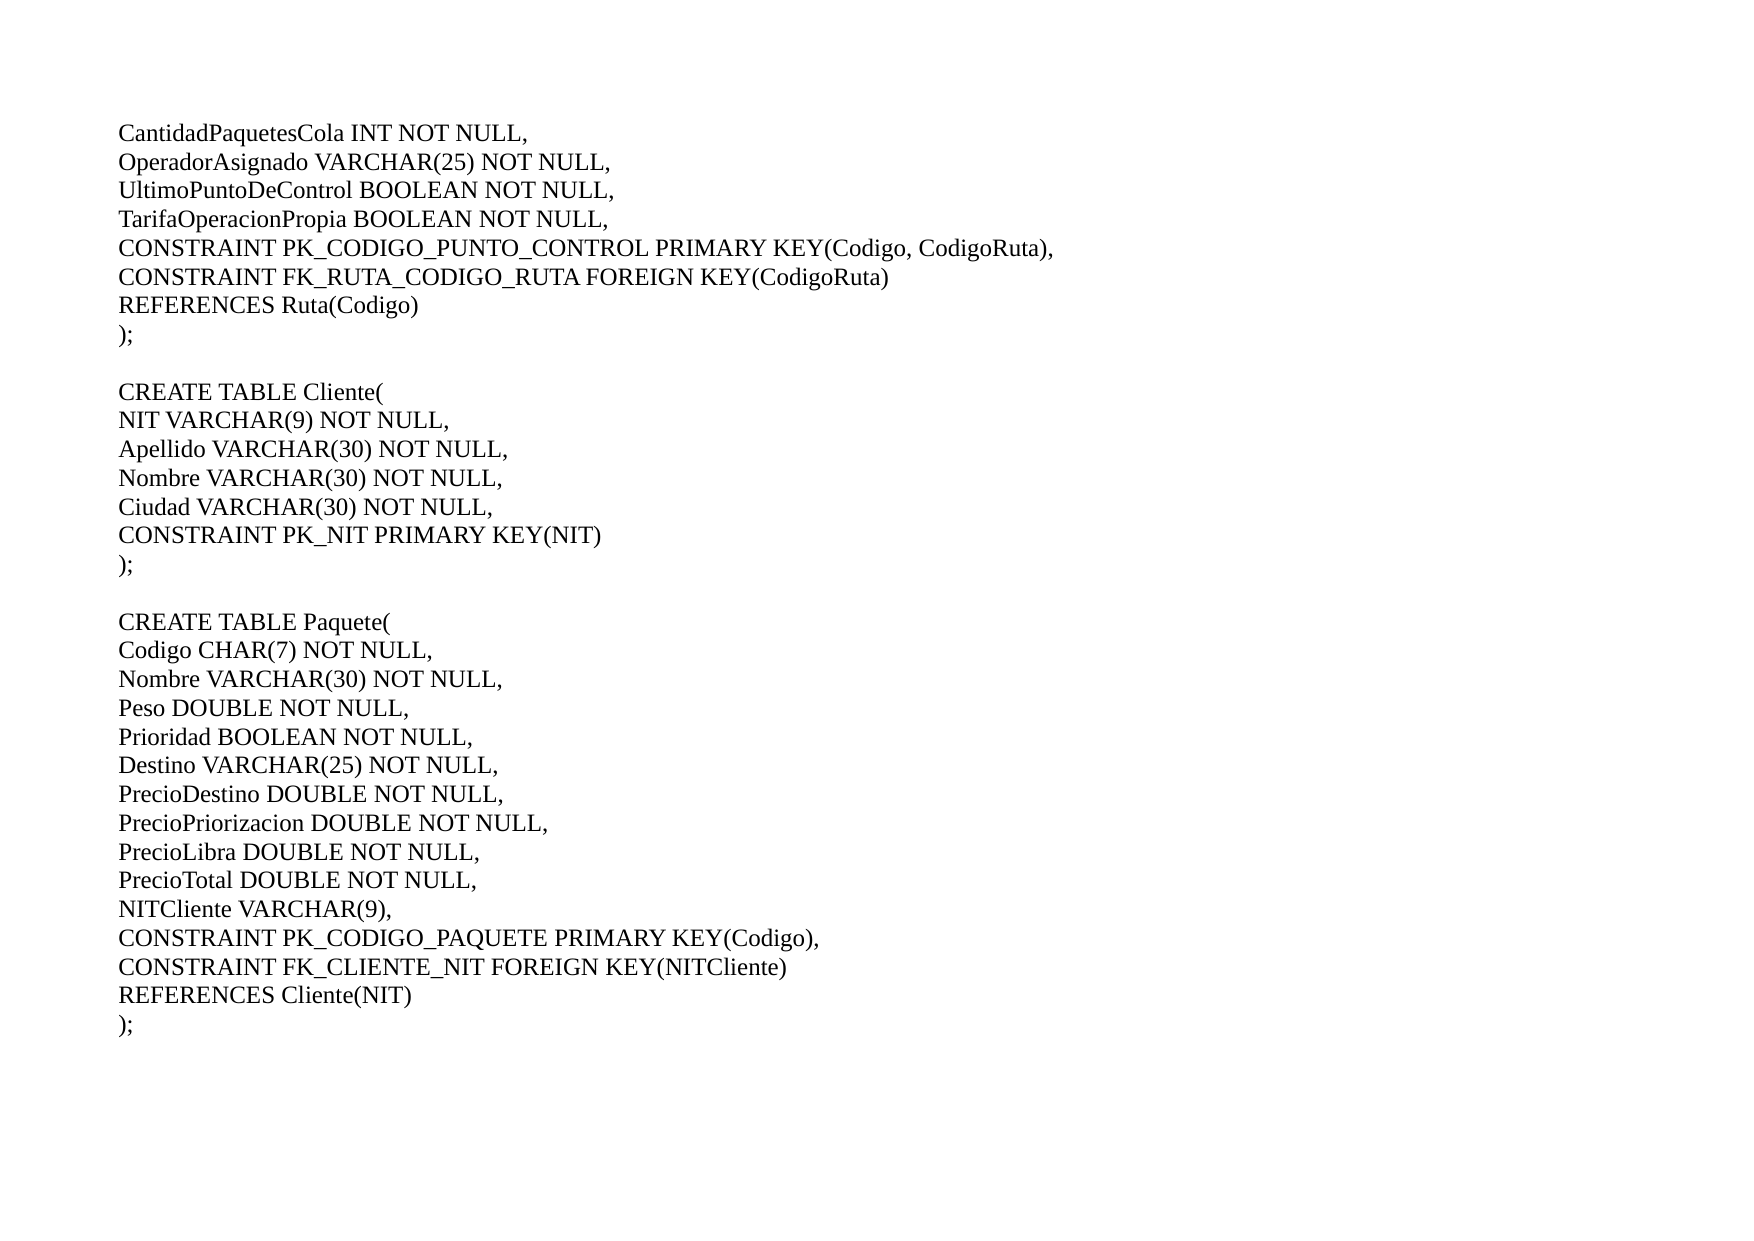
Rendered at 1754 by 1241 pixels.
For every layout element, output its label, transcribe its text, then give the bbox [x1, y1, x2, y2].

text PrecioPriorizacion DOUBLE NOT NULL, [118, 808, 1636, 837]
text ); [118, 1009, 1636, 1038]
text CONSTRAINT FK_CLIENTE_NIT FOREIGN KEY(NITCliente) [118, 952, 1636, 981]
text CONSTRAINT FK_RUTA_CODIGO_RUTA FOREIGN KEY(CodigoRuta) [118, 262, 1636, 291]
text CREATE TABLE Paquete( [118, 607, 1636, 636]
text REFERENCES Ruta(Codigo) [118, 291, 1636, 319]
text PrecioTotal DOUBLE NOT NULL, [118, 866, 1636, 894]
text PrecioDestino DOUBLE NOT NULL, [118, 779, 1636, 808]
text ); [118, 549, 1636, 578]
text Codigo CHAR(7) NOT NULL, [118, 636, 1636, 664]
text OperadorAsignado VARCHAR(25) NOT NULL, [118, 147, 1636, 176]
text Destino VARCHAR(25) NOT NULL, [118, 751, 1636, 779]
text ); [118, 319, 1636, 348]
text Prioridad BOOLEAN NOT NULL, [118, 722, 1636, 751]
text CONSTRAINT PK_CODIGO_PAQUETE PRIMARY KEY(Codigo), [118, 923, 1636, 952]
text Nombre VARCHAR(30) NOT NULL, [118, 664, 1636, 693]
text CONSTRAINT PK_NIT PRIMARY KEY(NIT) [118, 521, 1636, 549]
text UltimoPuntoDeControl BOOLEAN NOT NULL, [118, 176, 1636, 204]
text PrecioLibra DOUBLE NOT NULL, [118, 837, 1636, 866]
text Apellido VARCHAR(30) NOT NULL, [118, 434, 1636, 463]
text CantidadPaquetesCola INT NOT NULL, [118, 118, 1636, 147]
text TarifaOperacionPropia BOOLEAN NOT NULL, [118, 204, 1636, 233]
text NIT VARCHAR(9) NOT NULL, [118, 406, 1636, 434]
text CREATE TABLE Cliente( [118, 377, 1636, 406]
text Peso DOUBLE NOT NULL, [118, 693, 1636, 722]
text REFERENCES Cliente(NIT) [118, 981, 1636, 1009]
text NITCliente VARCHAR(9), [118, 894, 1636, 923]
text Nombre VARCHAR(30) NOT NULL, [118, 463, 1636, 492]
text Ciudad VARCHAR(30) NOT NULL, [118, 492, 1636, 521]
text CONSTRAINT PK_CODIGO_PUNTO_CONTROL PRIMARY KEY(Codigo, CodigoRuta), [118, 233, 1636, 262]
